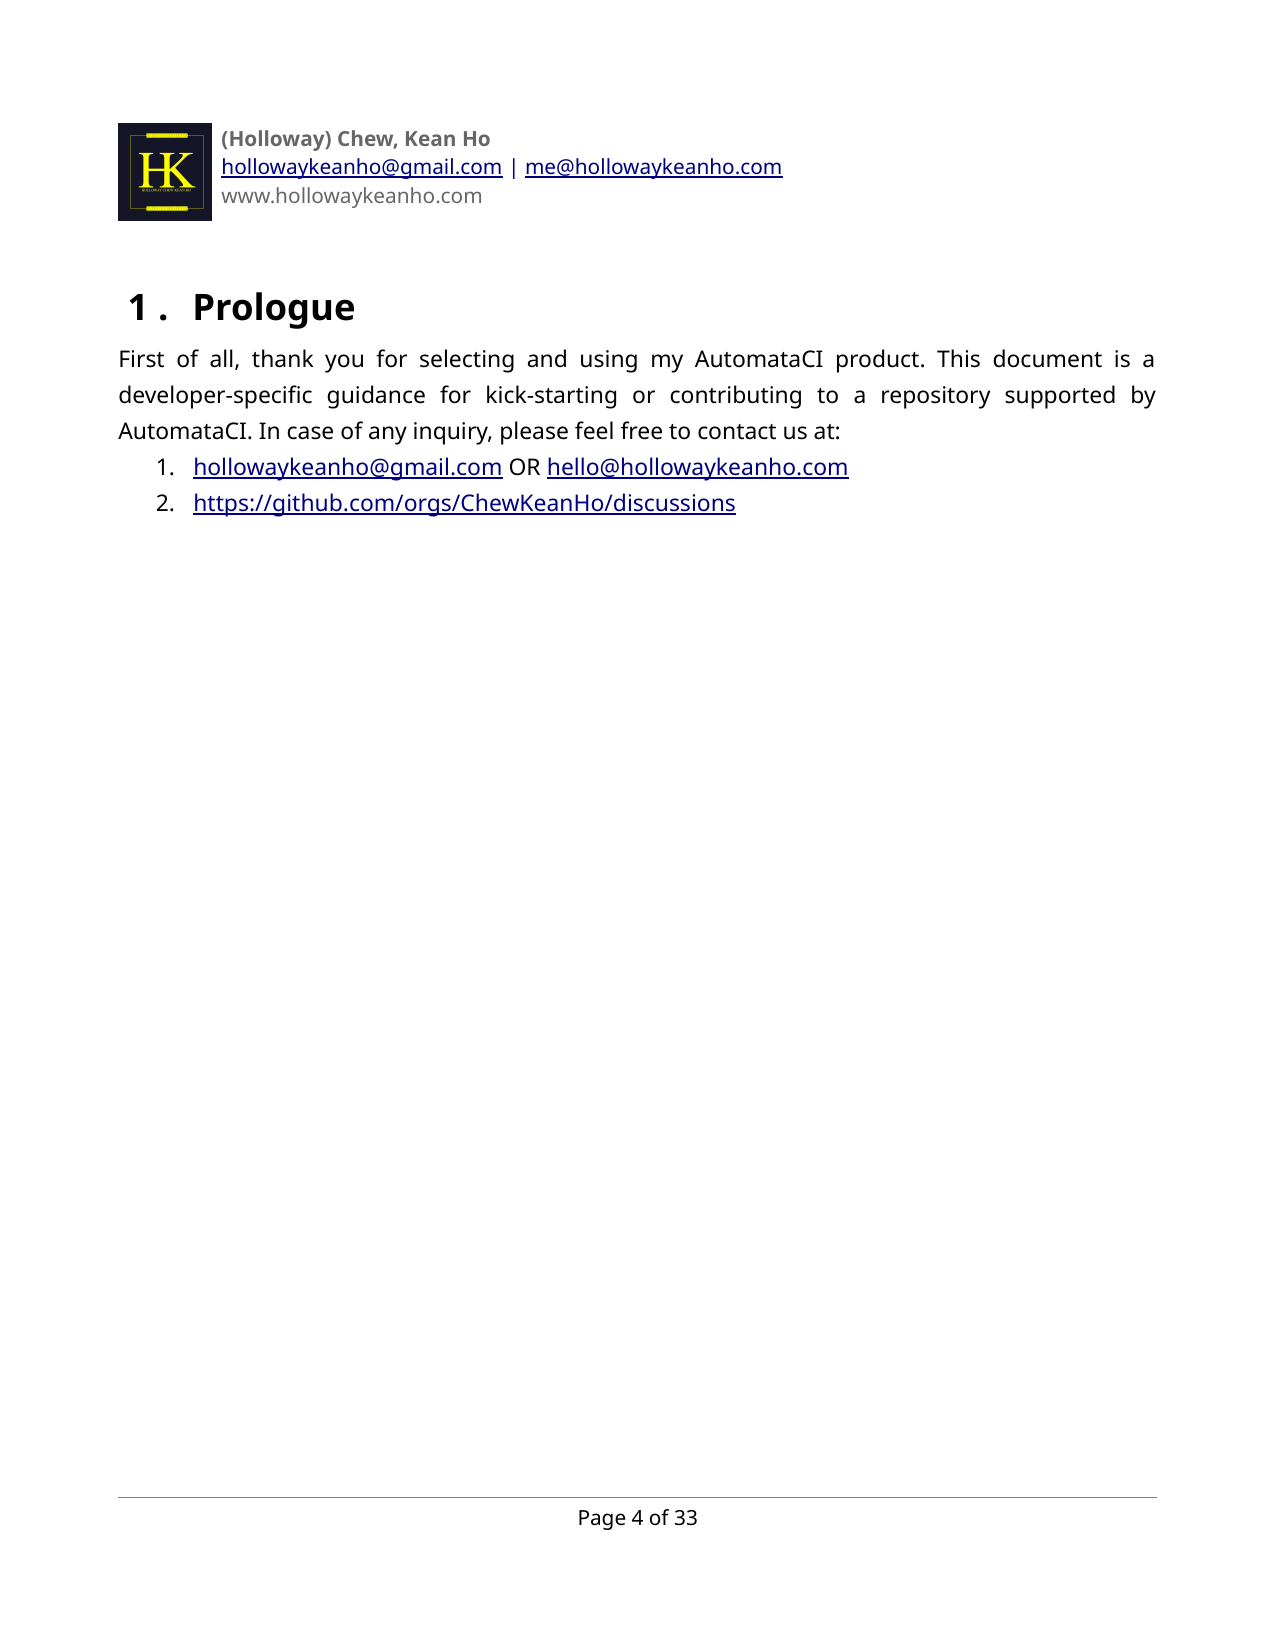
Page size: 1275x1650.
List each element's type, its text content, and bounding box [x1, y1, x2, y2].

subtitle Prologue [118, 281, 1157, 331]
text First of all, thank you for selecting and using my AutomataCI product. This document is a developer-specific guidance for kick-starting or contributing to a repository supported by AutomataCI. In case of any inquiry, please feel free to contact us at: [118, 343, 1157, 446]
picture [118, 123, 212, 221]
list hollowaykeanho@gmail.com OR hello@hollowaykeanho.com [156, 451, 1157, 482]
list https://github.com/orgs/ChewKeanHo/discussions [156, 487, 1157, 518]
